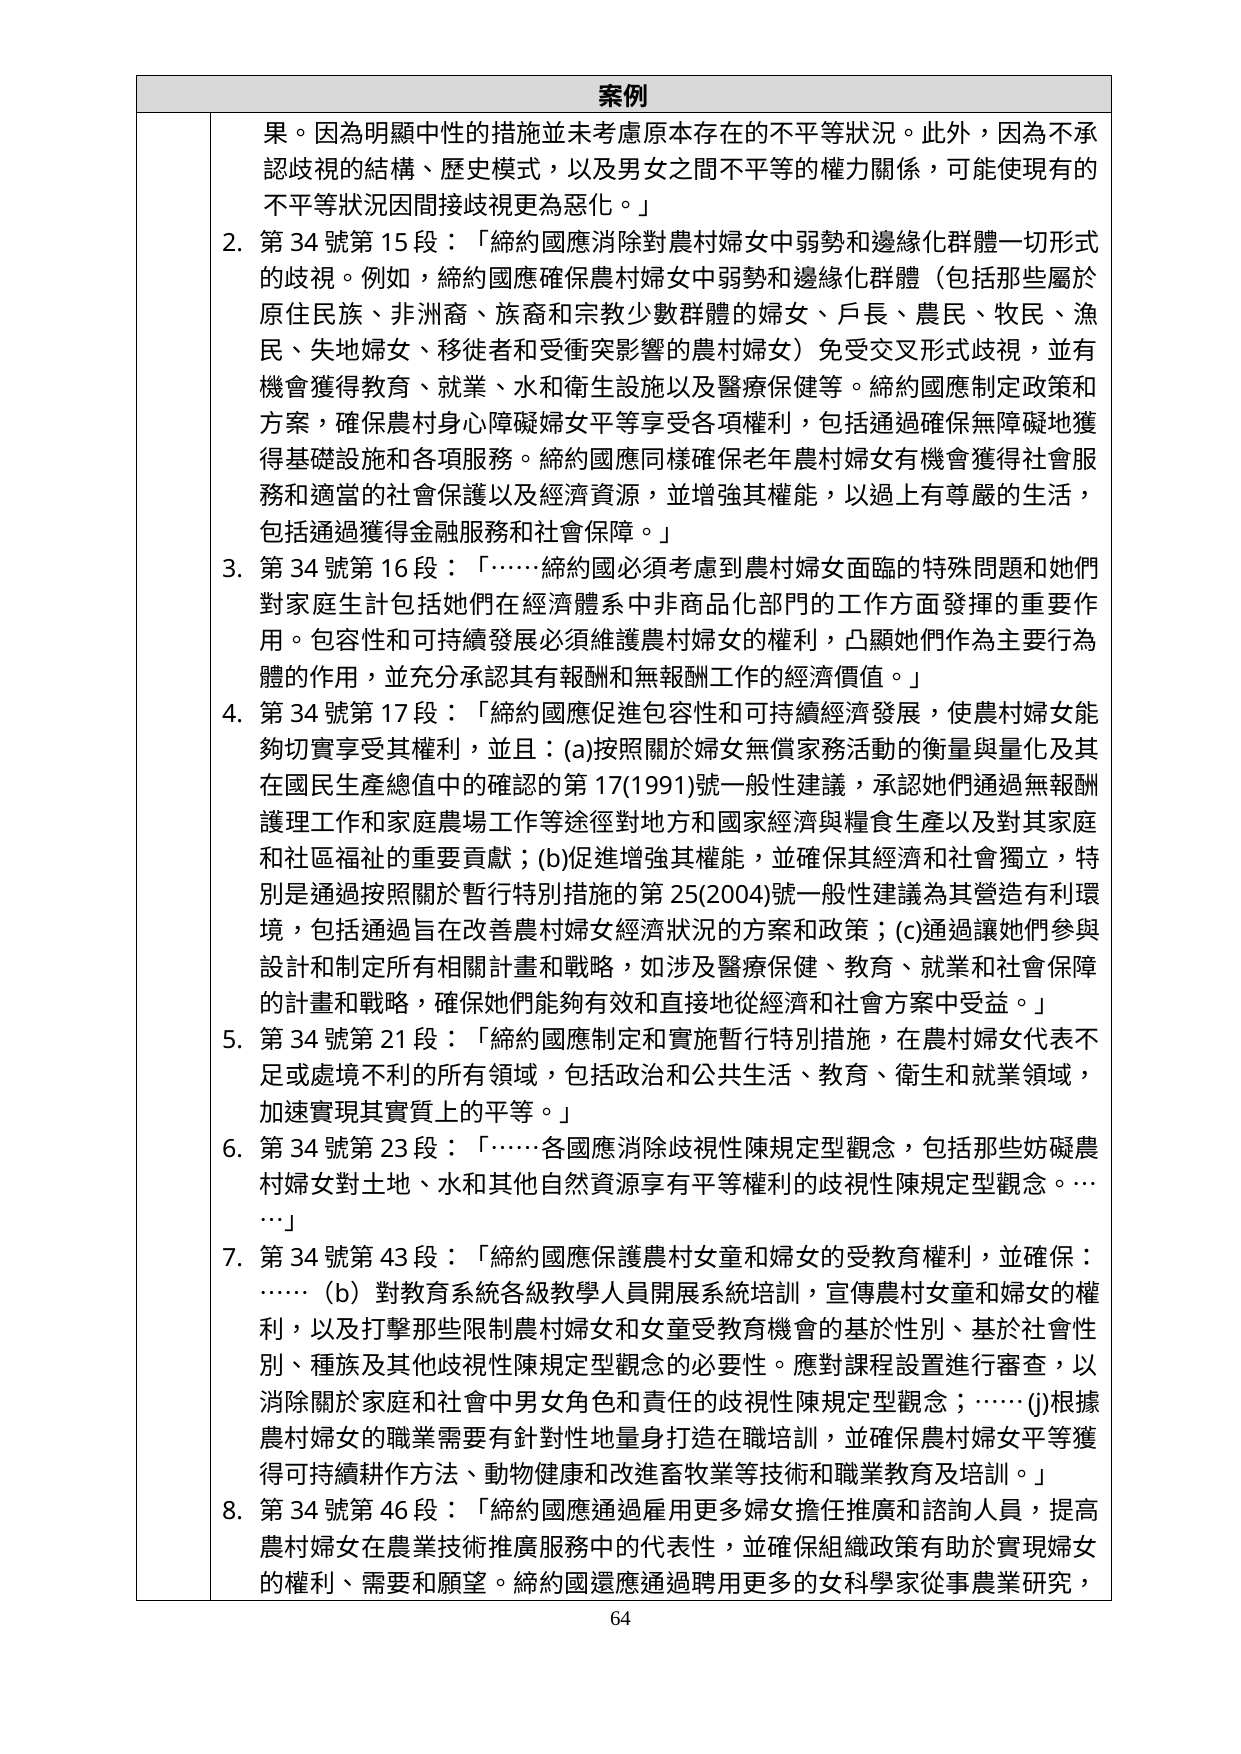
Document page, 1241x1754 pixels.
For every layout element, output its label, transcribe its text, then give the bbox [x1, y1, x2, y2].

table_cell [137, 113, 210, 1599]
table_cell 果。因為明顯中性的措施並未考慮原本存在的不平等狀況。此外，因為不承認歧視的結構、歷史模式，以及男女之間不平等的權力關係，可能使現有的不平等狀況因間接歧視更為惡化。」 第34號第15段：「締約國應消除對農村婦女中弱勢和邊緣化群體一切形式的歧視。例如，締約國應確保農村婦女中弱勢和邊緣化群體（包括那些屬於原住民族、非洲裔、族裔和宗教少數群體的婦女、戶長、農民、牧民、漁民、失地婦女、移徙者和受衝突影響的農村婦女）免受交叉形式歧視，並有機會獲得教育、就業、水和衛生設施以及醫療保健等。締約國應制定政策和方案，確保農村身心障礙婦女平等享受各項權利，包括通過確保無障礙地獲得基礎設施和各項服務。締約國應同樣確保老年農村婦女有機會獲得社會服務和適當的社會保護以及經濟資源，並增強其權能，以過上有尊嚴的生活，包括通過獲得金融服務和社會保障。」 第34號第16段：「……締約國必須考慮到農村婦女面臨的特殊問題和她們對家庭生計包括她們在經濟體系中非商品化部門的工作方面發揮的重要作用。包容性和可持續發展必須維護農村婦女的權利，凸顯她們作為主要行為體的作用，並充分承認其有報酬和無報酬工作的經濟價值。」 第34號第17段：「締約國應促進包容性和可持續經濟發展，使農村婦女能夠切實享受其權利，並且：(a)按照關於婦女無償家務活動的衡量與量化及其在國民生產總值中的確認的第17(1991)號一般性建議，承認她們通過無報酬護理工作和家庭農場工作等途徑對地方和國家經濟與糧食生產以及對其家庭和社區福祉的重要貢獻；(b)促進增強其權能，並確保其經濟和社會獨立，特別是通過按照關於暫行特別措施的第25(2004)號一般性建議為其營造有利環境，包括通過旨在改善農村婦女經濟狀況的方案和政策；(c)通過讓她們參與設計和制定所有相關計畫和戰略，如涉及醫療保健、教育、就業和社會保障的計畫和戰略，確保她們能夠有效和直接地從經濟和社會方案中受益。」 第34號第21段：「締約國應制定和實施暫行特別措施，在農村婦女代表不足或處境不利的所有領域，包括政治和公共生活、教育、衛生和就業領域，加速實現其實質上的平等。」 第34號第23段：「……各國應消除歧視性陳規定型觀念，包括那些妨礙農村婦女對土地、水和其他自然資源享有平等權利的歧視性陳規定型觀念。……」 第34號第43段：「締約國應保護農村女童和婦女的受教育權利，並確保：……（b）對教育系統各級教學人員開展系統培訓，宣傳農村女童和婦女的權利，以及打擊那些限制農村婦女和女童受教育機會的基於性別、基於社會性別、種族及其他歧視性陳規定型觀念的必要性。應對課程設置進行審查，以消除關於家庭和社會中男女角色和責任的歧視性陳規定型觀念；……(j)根據農村婦女的職業需要有針對性地量身打造在職培訓，並確保農村婦女平等獲得可持續耕作方法、動物健康和改進畜牧業等技術和職業教育及培訓。」 第34號第46段：「締約國應通過雇用更多婦女擔任推廣和諮詢人員，提高農村婦女在農業技術推廣服務中的代表性，並確保組織政策有助於實現婦女的權利、需要和願望。締約國還應通過聘用更多的女科學家從事農業研究， [211, 113, 1111, 1599]
table_header 案例 [137, 76, 1111, 112]
